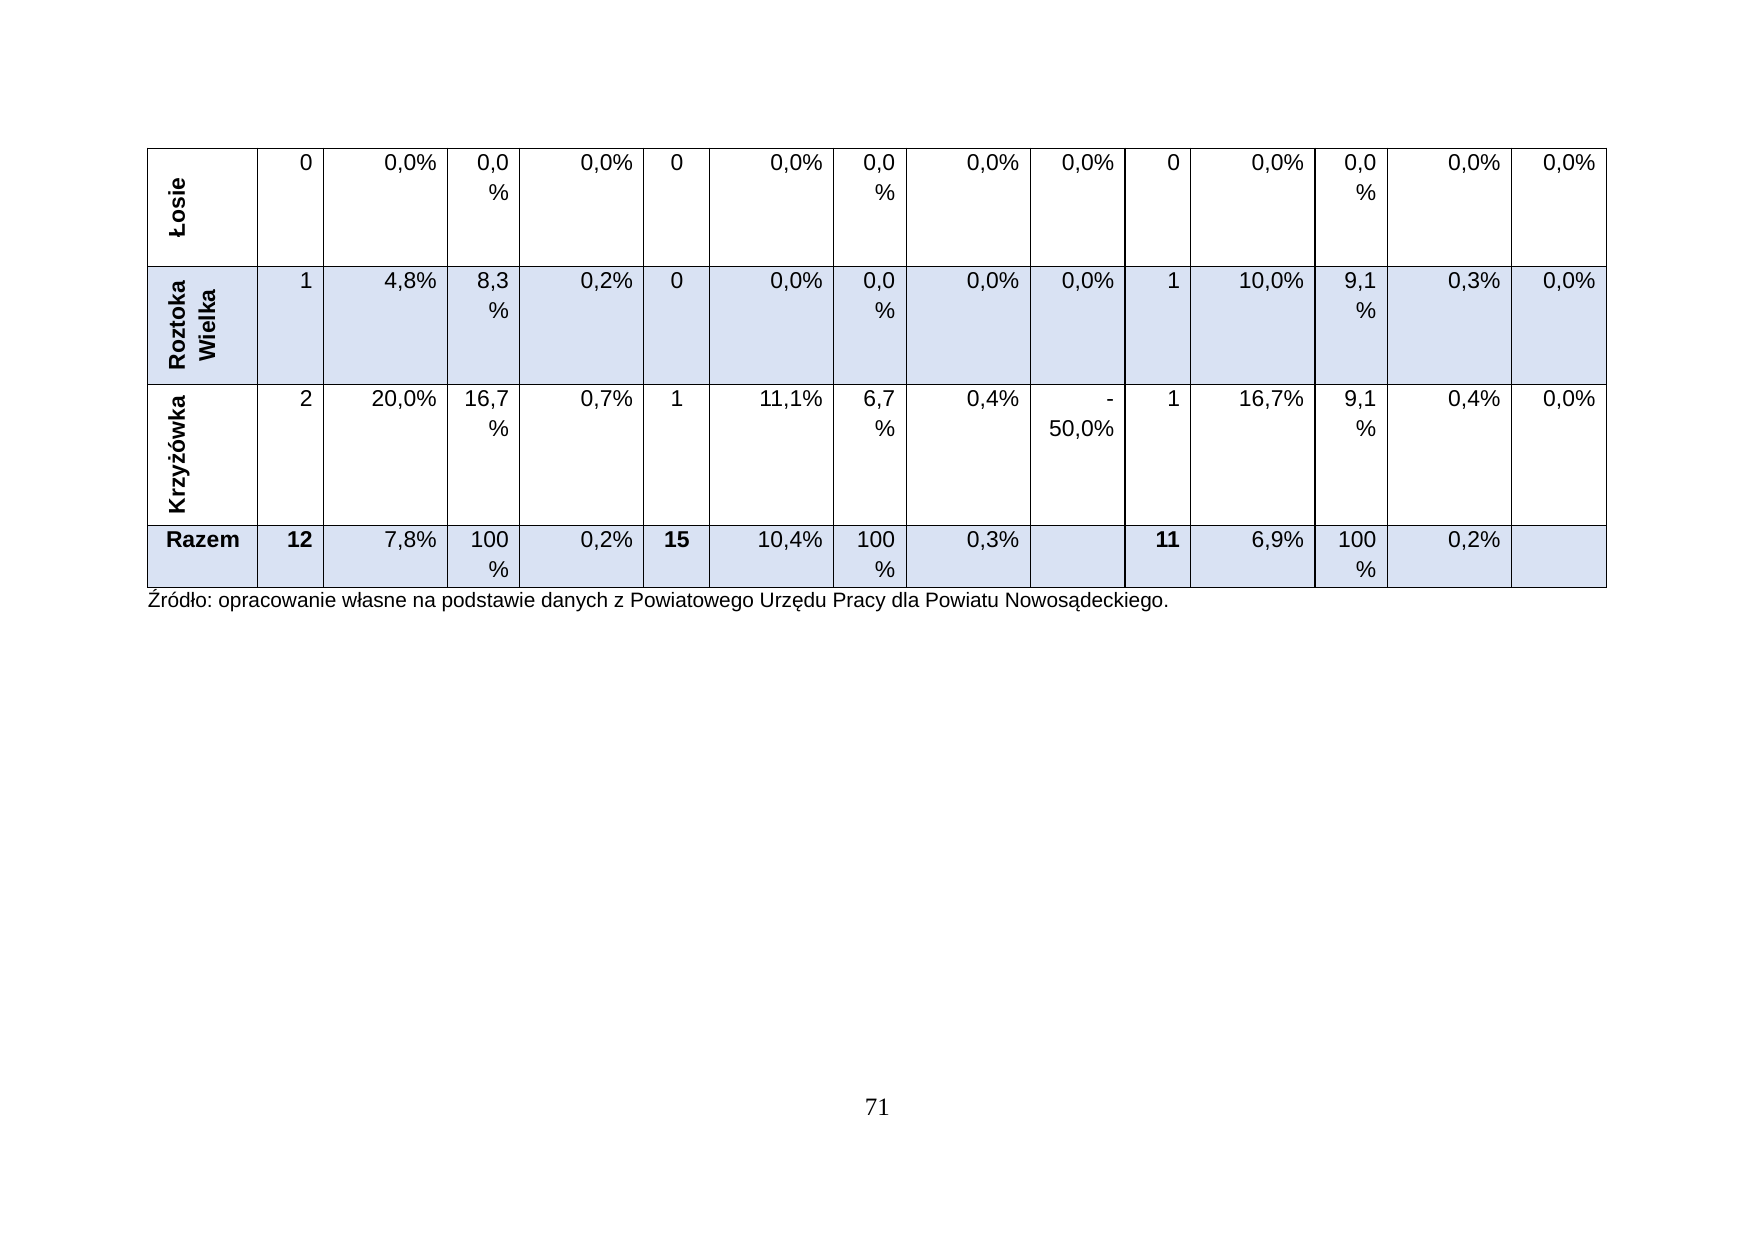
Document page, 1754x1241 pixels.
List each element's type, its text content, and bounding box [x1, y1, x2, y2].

table_cell 7,8% [324, 526, 447, 587]
text Źródło: opracowanie własne na podstawie danych z Powiatowego Urzędu Pracy dla Powiatu Nowosądeckiego. [148, 588, 1606, 612]
table_cell 0,0% [1512, 385, 1606, 525]
table_cell 16,7% [1191, 385, 1314, 525]
table_cell 6,9% [1191, 526, 1314, 587]
table_cell 0,2% [1388, 526, 1511, 587]
table_cell 11,1% [710, 385, 833, 525]
table_cell 0,3% [907, 526, 1030, 587]
table_cell Krzyżówka [148, 385, 257, 525]
table_cell 0 [644, 149, 709, 266]
table_cell 0 [644, 267, 709, 384]
table_cell -50,0% [1031, 385, 1124, 525]
table_cell 11 [1126, 526, 1190, 587]
table_cell 0,0% [1316, 149, 1387, 266]
table_cell 0,0% [1191, 149, 1314, 266]
table_cell 0,0% [1388, 149, 1511, 266]
table_cell 1 [258, 267, 323, 384]
table_cell 16,7% [448, 385, 519, 525]
table_cell 0,4% [1388, 385, 1511, 525]
table_cell 0 [1126, 149, 1190, 266]
table_cell 9,1% [1316, 385, 1387, 525]
table_cell 100% [834, 526, 906, 587]
table_cell [1031, 526, 1124, 587]
table_cell 0,0% [1031, 267, 1124, 384]
table_cell 1 [644, 385, 709, 525]
table_cell 0,0% [324, 149, 447, 266]
table_cell 0,2% [520, 267, 643, 384]
table_cell 0,0% [1031, 149, 1124, 266]
table_cell 8,3% [448, 267, 519, 384]
table_cell 0,0% [1512, 149, 1606, 266]
table_cell 0,3% [1388, 267, 1511, 384]
table_cell 1 [1126, 385, 1190, 525]
table_cell 0,4% [907, 385, 1030, 525]
table_cell 15 [644, 526, 709, 587]
table_cell 0,0% [907, 149, 1030, 266]
table_cell 9,1% [1316, 267, 1387, 384]
table_cell 12 [258, 526, 323, 587]
table_cell 0,0% [834, 267, 906, 384]
table_cell 10,4% [710, 526, 833, 587]
table_cell 6,7% [834, 385, 906, 525]
table_cell 4,8% [324, 267, 447, 384]
table_cell Łosie [148, 149, 257, 266]
table_cell Razem [148, 526, 257, 587]
table_cell 0,0% [710, 149, 833, 266]
table_cell 0,2% [520, 526, 643, 587]
table_cell 0,0% [448, 149, 519, 266]
table_cell 2 [258, 385, 323, 525]
table_cell 0,0% [710, 267, 833, 384]
table_cell Roztoka Wielka [148, 267, 257, 384]
table_cell 0,0% [834, 149, 906, 266]
table_cell 20,0% [324, 385, 447, 525]
table_cell 0,0% [907, 267, 1030, 384]
table_cell 10,0% [1191, 267, 1314, 384]
table_cell 100% [448, 526, 519, 587]
table_cell 0,0% [520, 149, 643, 266]
table_cell 0,0% [1512, 267, 1606, 384]
table_cell 0 [258, 149, 323, 266]
table_cell 0,7% [520, 385, 643, 525]
table_cell 100% [1316, 526, 1387, 587]
table_cell [1512, 526, 1606, 587]
table_cell 1 [1126, 267, 1190, 384]
